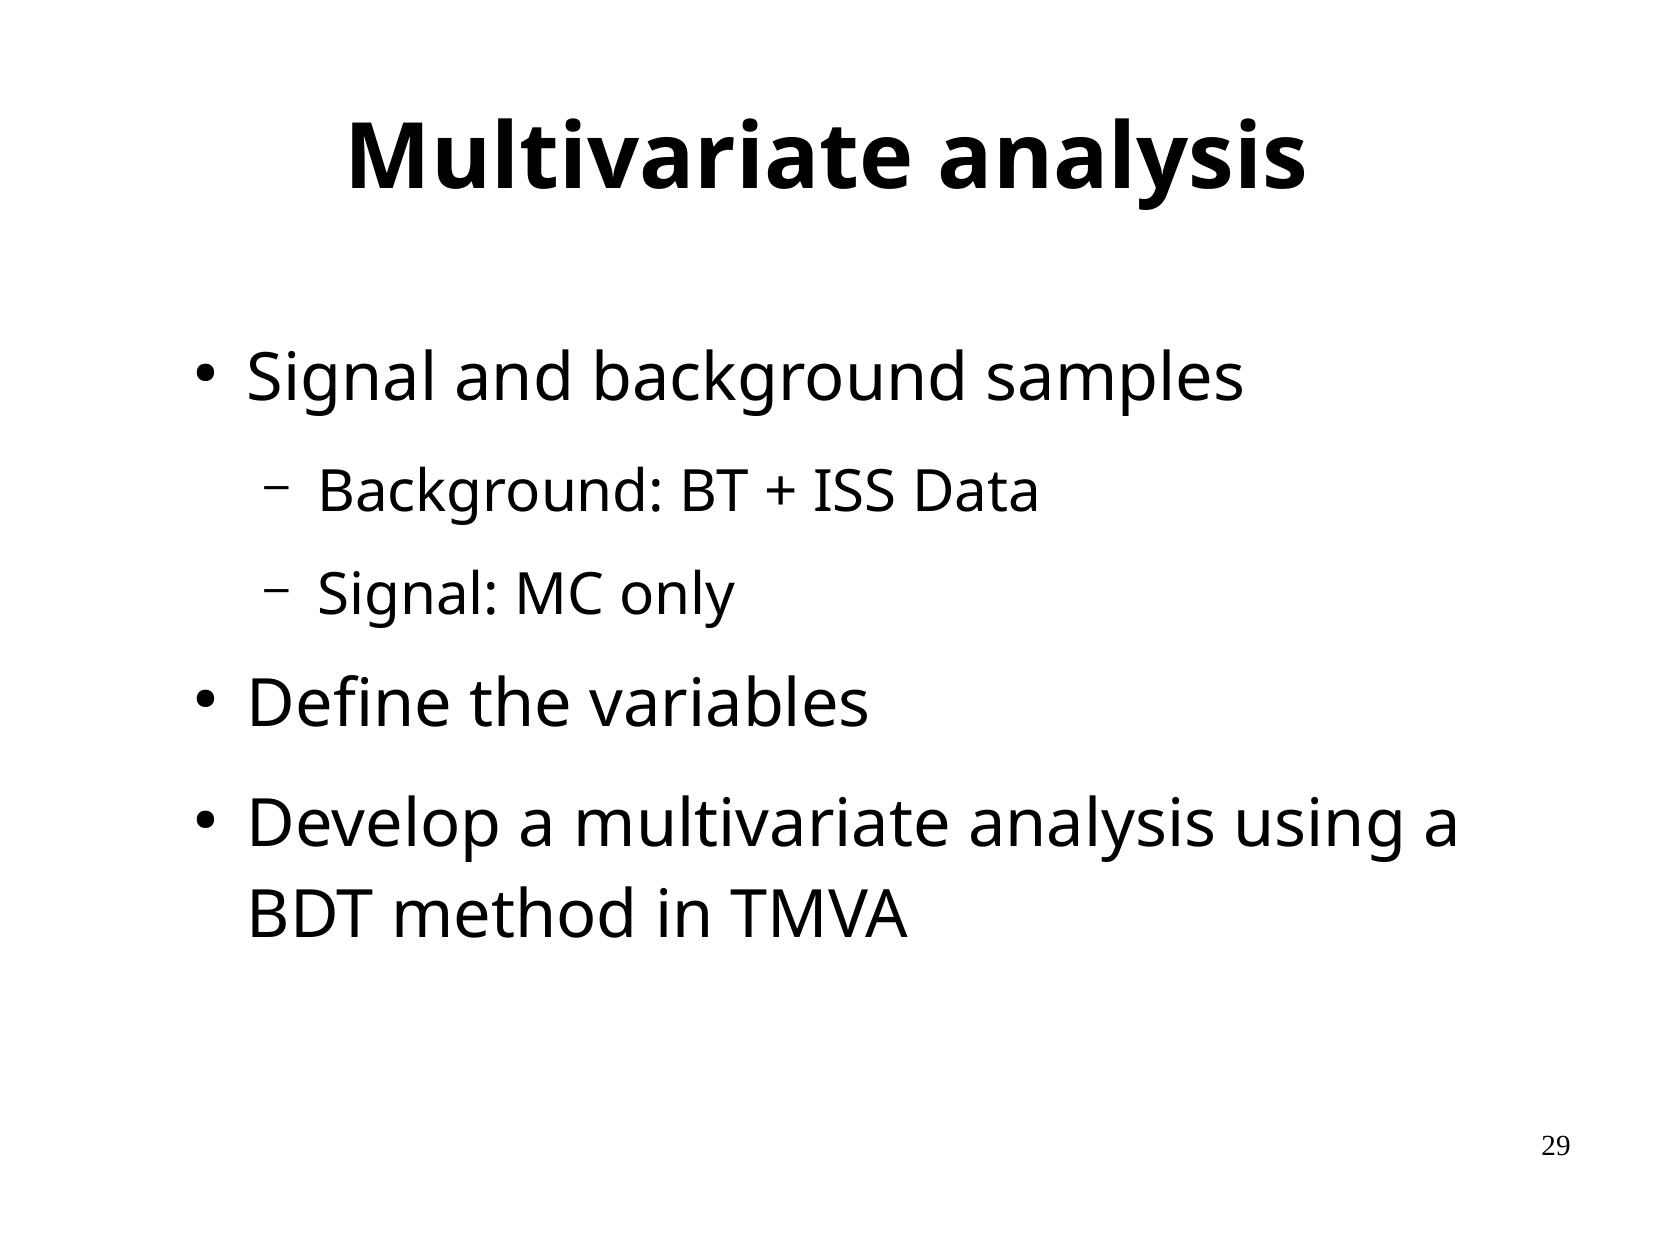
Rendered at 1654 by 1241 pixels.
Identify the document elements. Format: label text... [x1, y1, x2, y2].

title Multivariate analysis [82, 49, 1571, 257]
list Signal and background samples Background: BT + ISS Data Signal: MC only Define the variables Develop a multivariate analysis using a BDT method in TMVA [175, 329, 1467, 1049]
